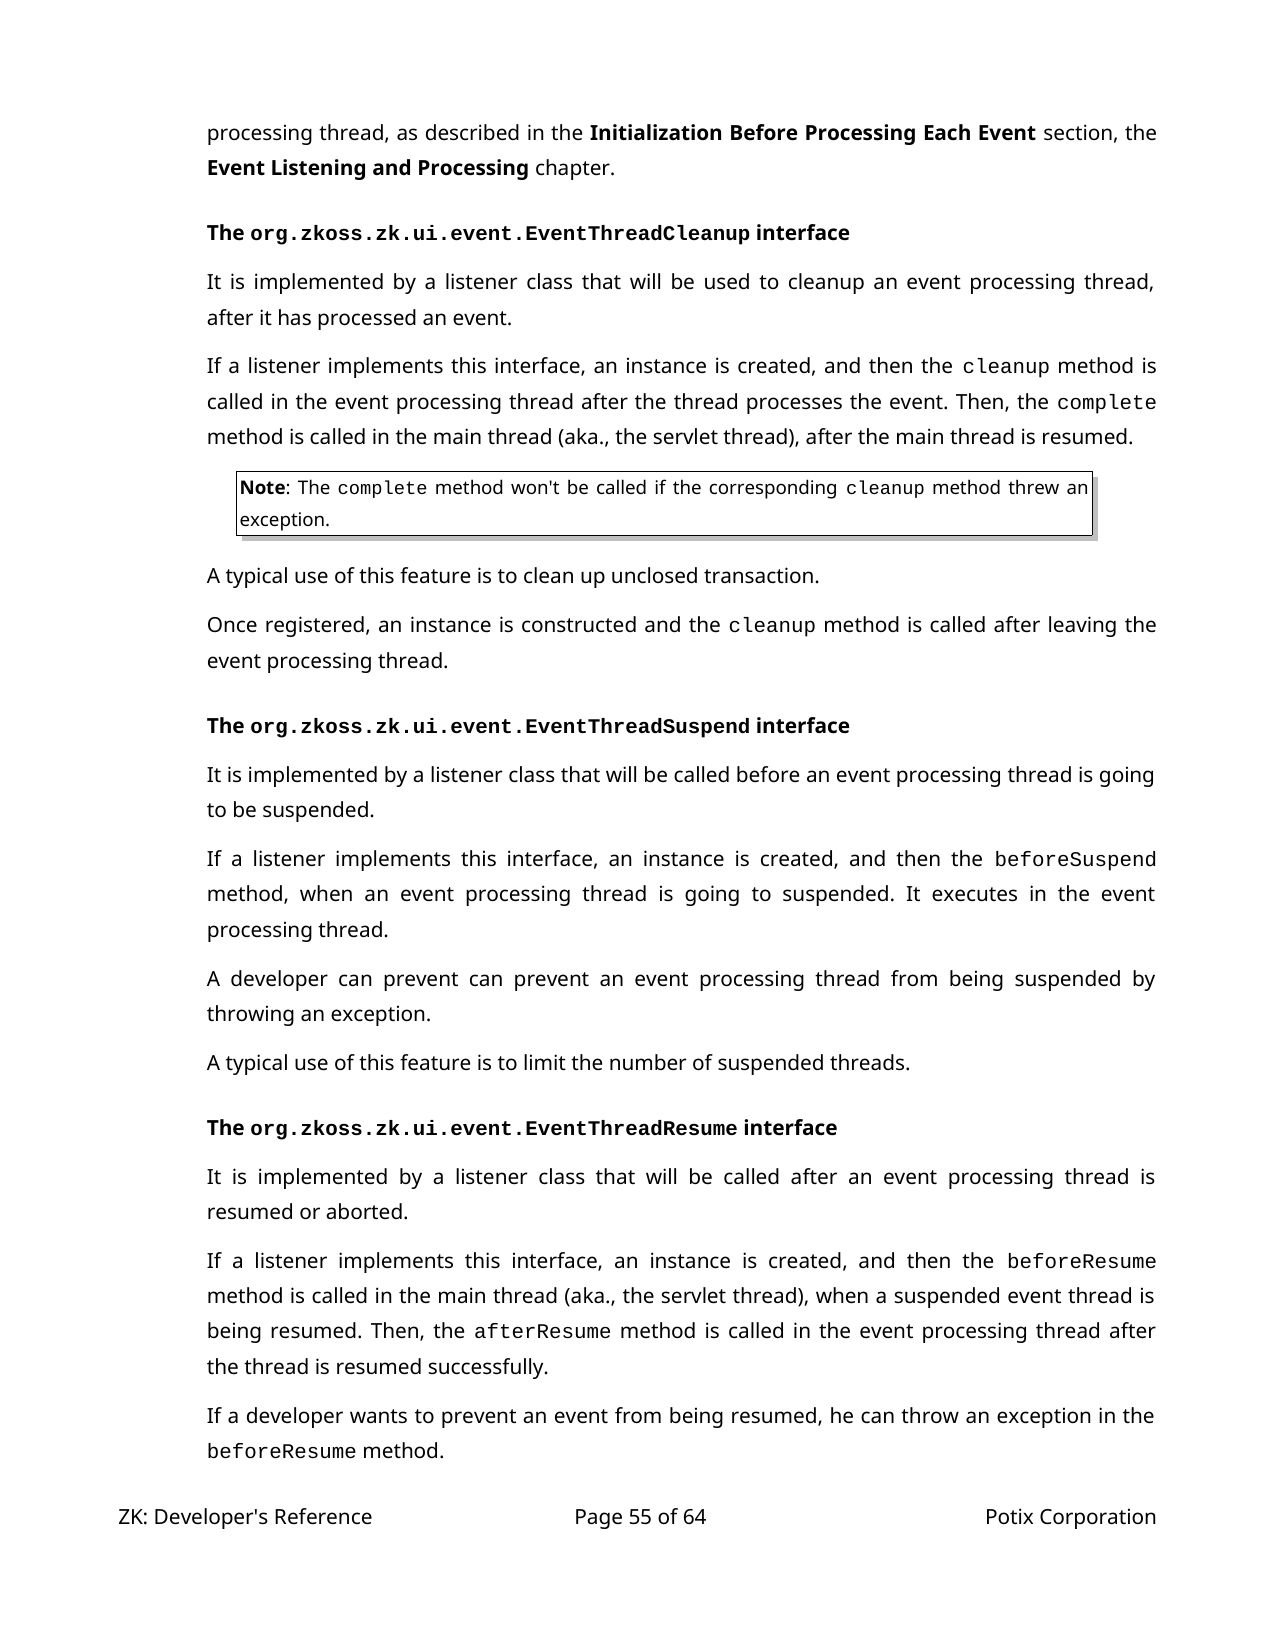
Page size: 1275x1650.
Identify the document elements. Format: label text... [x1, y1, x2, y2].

text A typical use of this feature is to clean up unclosed transaction. [207, 562, 1157, 590]
text If a listener implements this interface, an instance is created, and then the beforeSuspend method, when an event processing thread is going to suspended. It executes in the event processing thread. [207, 844, 1157, 943]
text A developer can prevent can prevent an event processing thread from being suspended by throwing an exception. [207, 964, 1157, 1027]
text It is implemented by a listener class that will be called after an event processing thread is resumed or aborted. [207, 1162, 1157, 1225]
text Once registered, an instance is constructed and the cleanup method is called after leaving the event processing thread. [207, 610, 1157, 674]
text A typical use of this feature is to limit the number of suspended threads. [207, 1048, 1157, 1076]
text If a listener implements this interface, an instance is created, and then the cleanup method is called in the event processing thread after the thread processes the event. Then, the complete method is called in the main thread (aka., the servlet thread), after the main thread is resumed. [207, 351, 1157, 451]
subtitle The org.zkoss.zk.ui.event.EventThreadSuspend interface [207, 711, 1157, 739]
text Note: The complete method won't be called if the corresponding cleanup method threw an exception. [237, 472, 1092, 535]
subtitle The org.zkoss.zk.ui.event.EventThreadResume interface [207, 1113, 1157, 1141]
text It is implemented by a listener class that will be called before an event processing thread is going to be suspended. [207, 760, 1157, 823]
text If a developer wants to prevent an event from being resumed, he can throw an exception in the beforeResume method. [207, 1401, 1157, 1465]
text If a listener implements this interface, an instance is created, and then the beforeResume method is called in the main thread (aka., the servlet thread), when a suspended event thread is being resumed. Then, the afterResume method is called in the event processing thread after the thread is resumed successfully. [207, 1246, 1157, 1380]
text It is implemented by a listener class that will be used to cleanup an event processing thread, after it has processed an event. [207, 267, 1157, 331]
text processing thread, as described in the Initialization Before Processing Each Event section, the Event Listening and Processing chapter. [207, 118, 1157, 182]
subtitle The org.zkoss.zk.ui.event.EventThreadCleanup interface [207, 218, 1157, 247]
